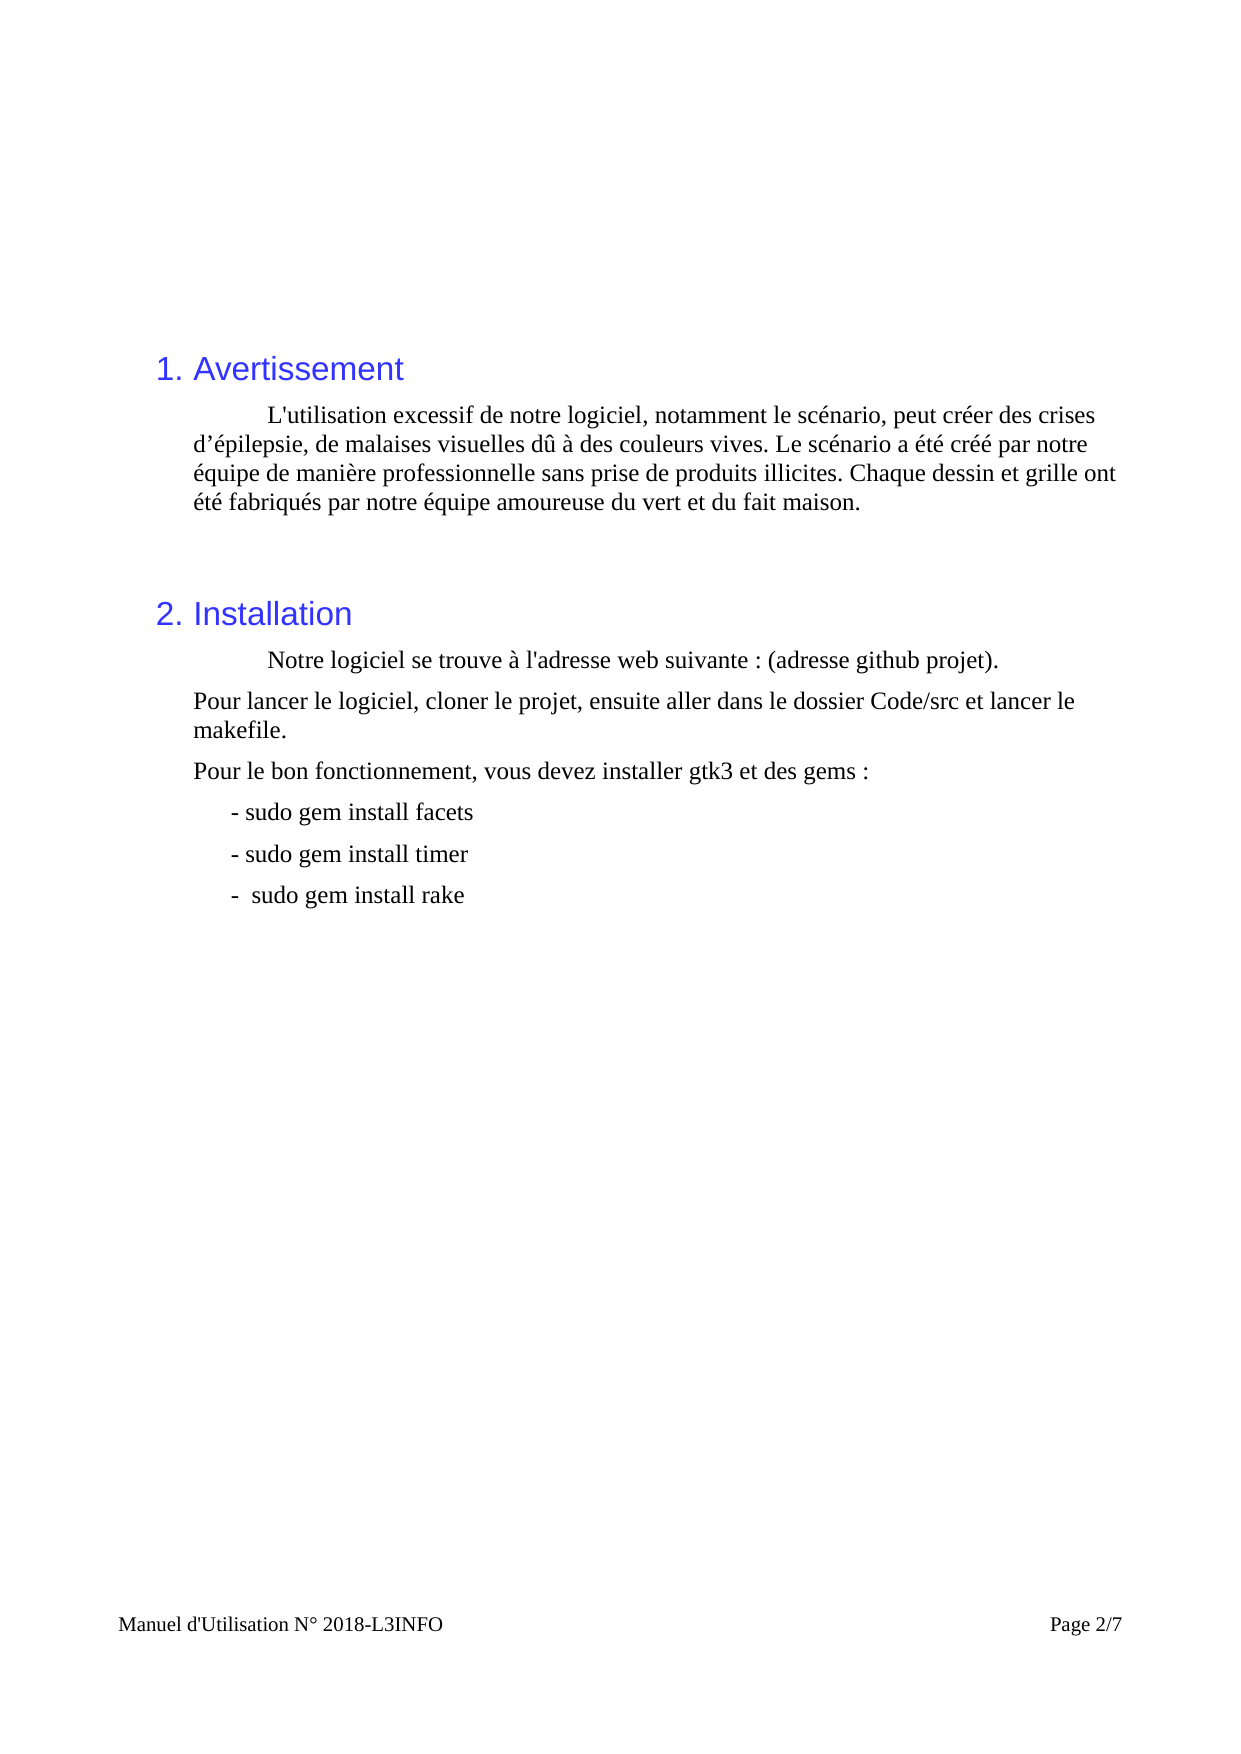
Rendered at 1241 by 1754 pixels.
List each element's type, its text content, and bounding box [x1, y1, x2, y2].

list Notre logiciel se trouve à l'adresse web suivante : (adresse github projet). [156, 645, 1122, 674]
list - sudo gem install timer [193, 839, 1122, 867]
subtitle Installation [156, 594, 1122, 632]
list - sudo gem install facets [193, 797, 1122, 826]
subtitle Avertissement [156, 349, 1122, 388]
list Pour le bon fonctionnement, vous devez installer gtk3 et des gems : [156, 756, 1122, 785]
list Pour lancer le logiciel, cloner le projet, ensuite aller dans le dossier Code/src et lancer le makefile. [156, 686, 1122, 744]
list - sudo gem install rake [193, 880, 1122, 909]
list L'utilisation excessif de notre logiciel, notamment le scénario, peut créer des crises d’épilepsie, de malaises visuelles dû à des couleurs vives. Le scénario a été créé par notre équipe de manière professionnelle sans prise de produits illicites. Chaque dessin et grille ont été fabriqués par notre équipe amoureuse du vert et du fait maison. [156, 400, 1122, 515]
